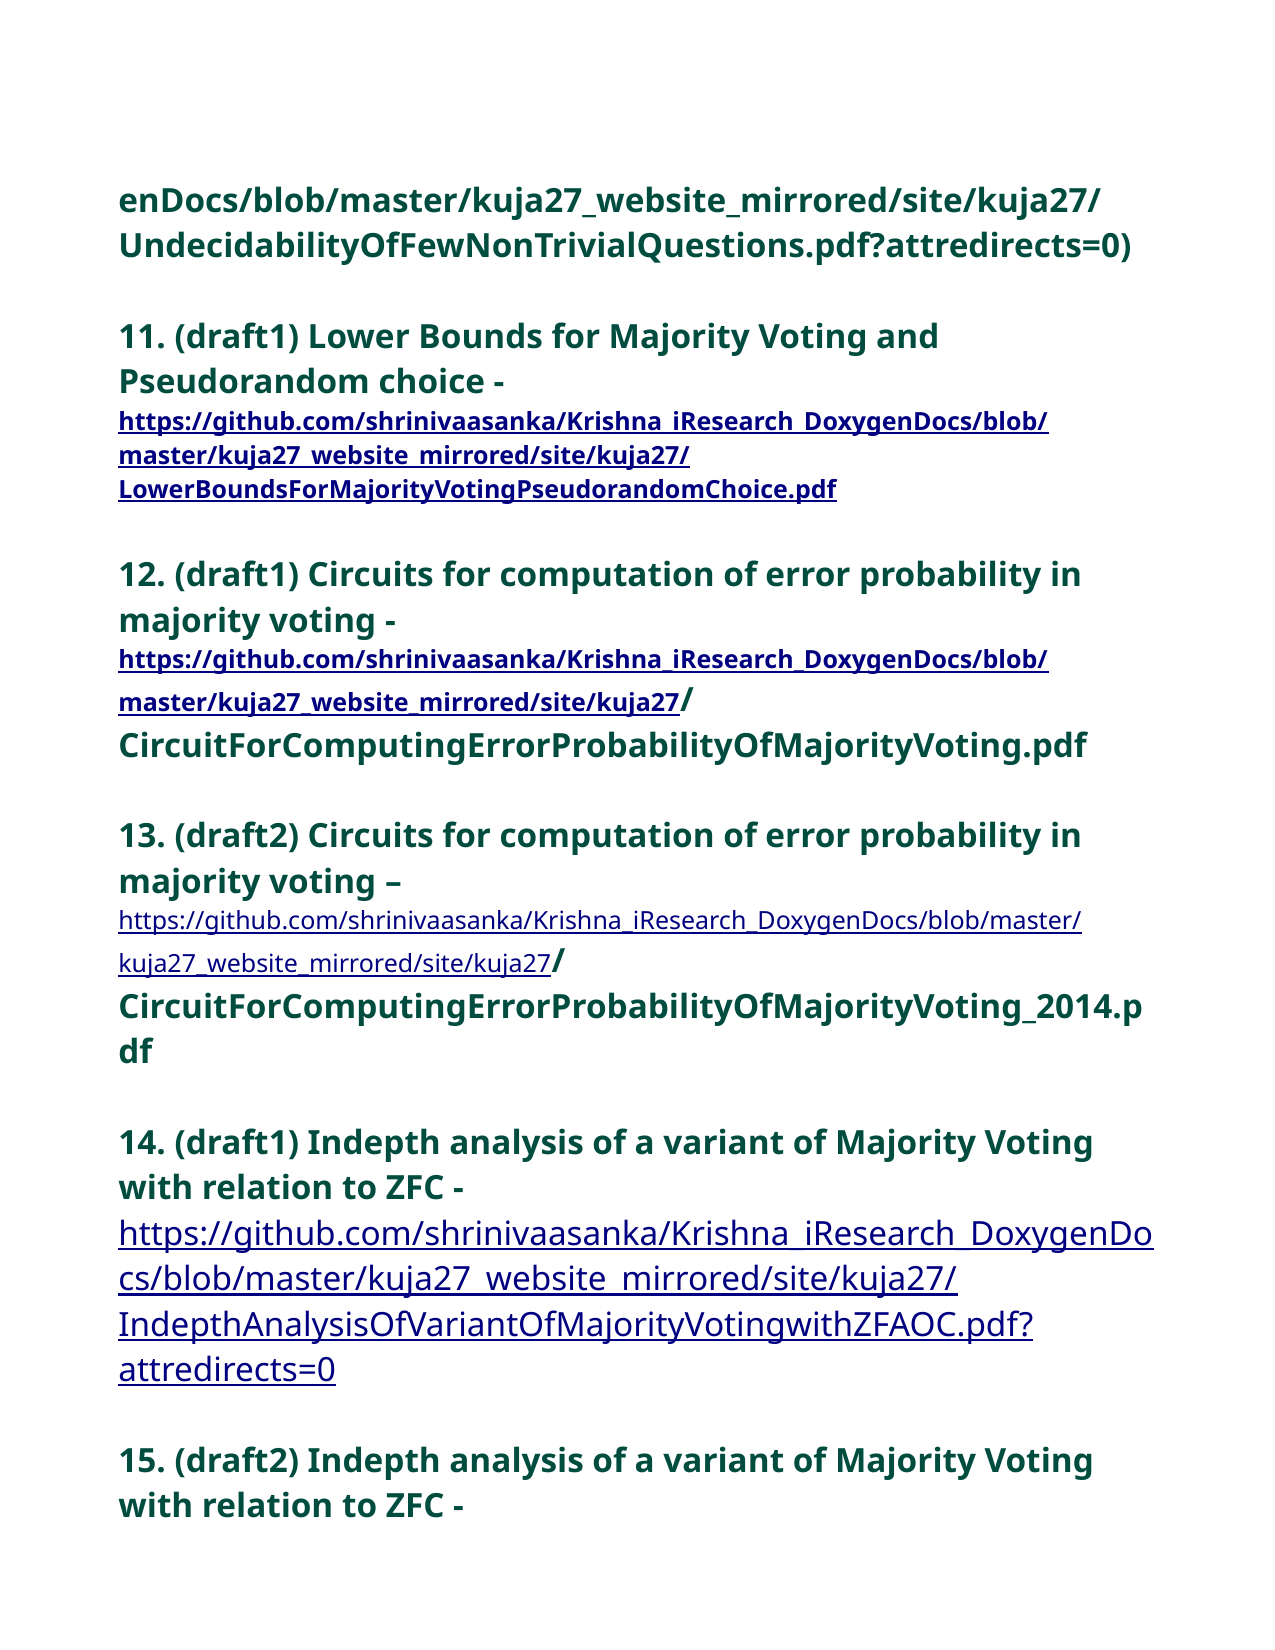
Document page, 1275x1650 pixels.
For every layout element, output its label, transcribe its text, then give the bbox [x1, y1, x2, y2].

text 15. (draft2) Indepth analysis of a variant of Majority Voting with relation to ZFC [118, 1437, 1157, 1527]
text 12. (draft1) Circuits for computation of error probability in majority voting - https://github.com/shrinivaasanka/Krishna_iResearch_DoxygenDocs/blob/master/kuja27_website_mirrored/site/kuja27/CircuitForComputingErrorProbabilityOfMajorityVoting.pdf [118, 551, 1157, 767]
text 14. (draft1) Indepth analysis of a variant of Majority Voting with relation to ZFC - https://github.com/shrinivaasanka/Krishna_iResearch_DoxygenDocs/blob/master/kuja27_website_mirrored/site/kuja27/IndepthAnalysisOfVariantOfMajorityVotingwithZFAOC.pdf?attredirects=0 [118, 1119, 1157, 1391]
text 11. (draft1) Lower Bounds for Majority Voting and Pseudorandom choice - https://github.com/shrinivaasanka/Krishna_iResearch_DoxygenDocs/blob/master/kuja27_website_mirrored/site/kuja27/LowerBoundsForMajorityVotingPseudorandomChoice.pdf [118, 313, 1157, 506]
text enDocs/blob/master/kuja27_website_mirrored/site/kuja27/UndecidabilityOfFewNonTrivialQuestions.pdf?attredirects=0) [118, 176, 1157, 267]
text 13. (draft2) Circuits for computation of error probability in majority voting – https://github.com/shrinivaasanka/Krishna_iResearch_DoxygenDocs/blob/master/kuja27_website_mirrored/site/kuja27/CircuitForComputingErrorProbabilityOfMajorityVoting_2014.pdf [118, 812, 1157, 1073]
